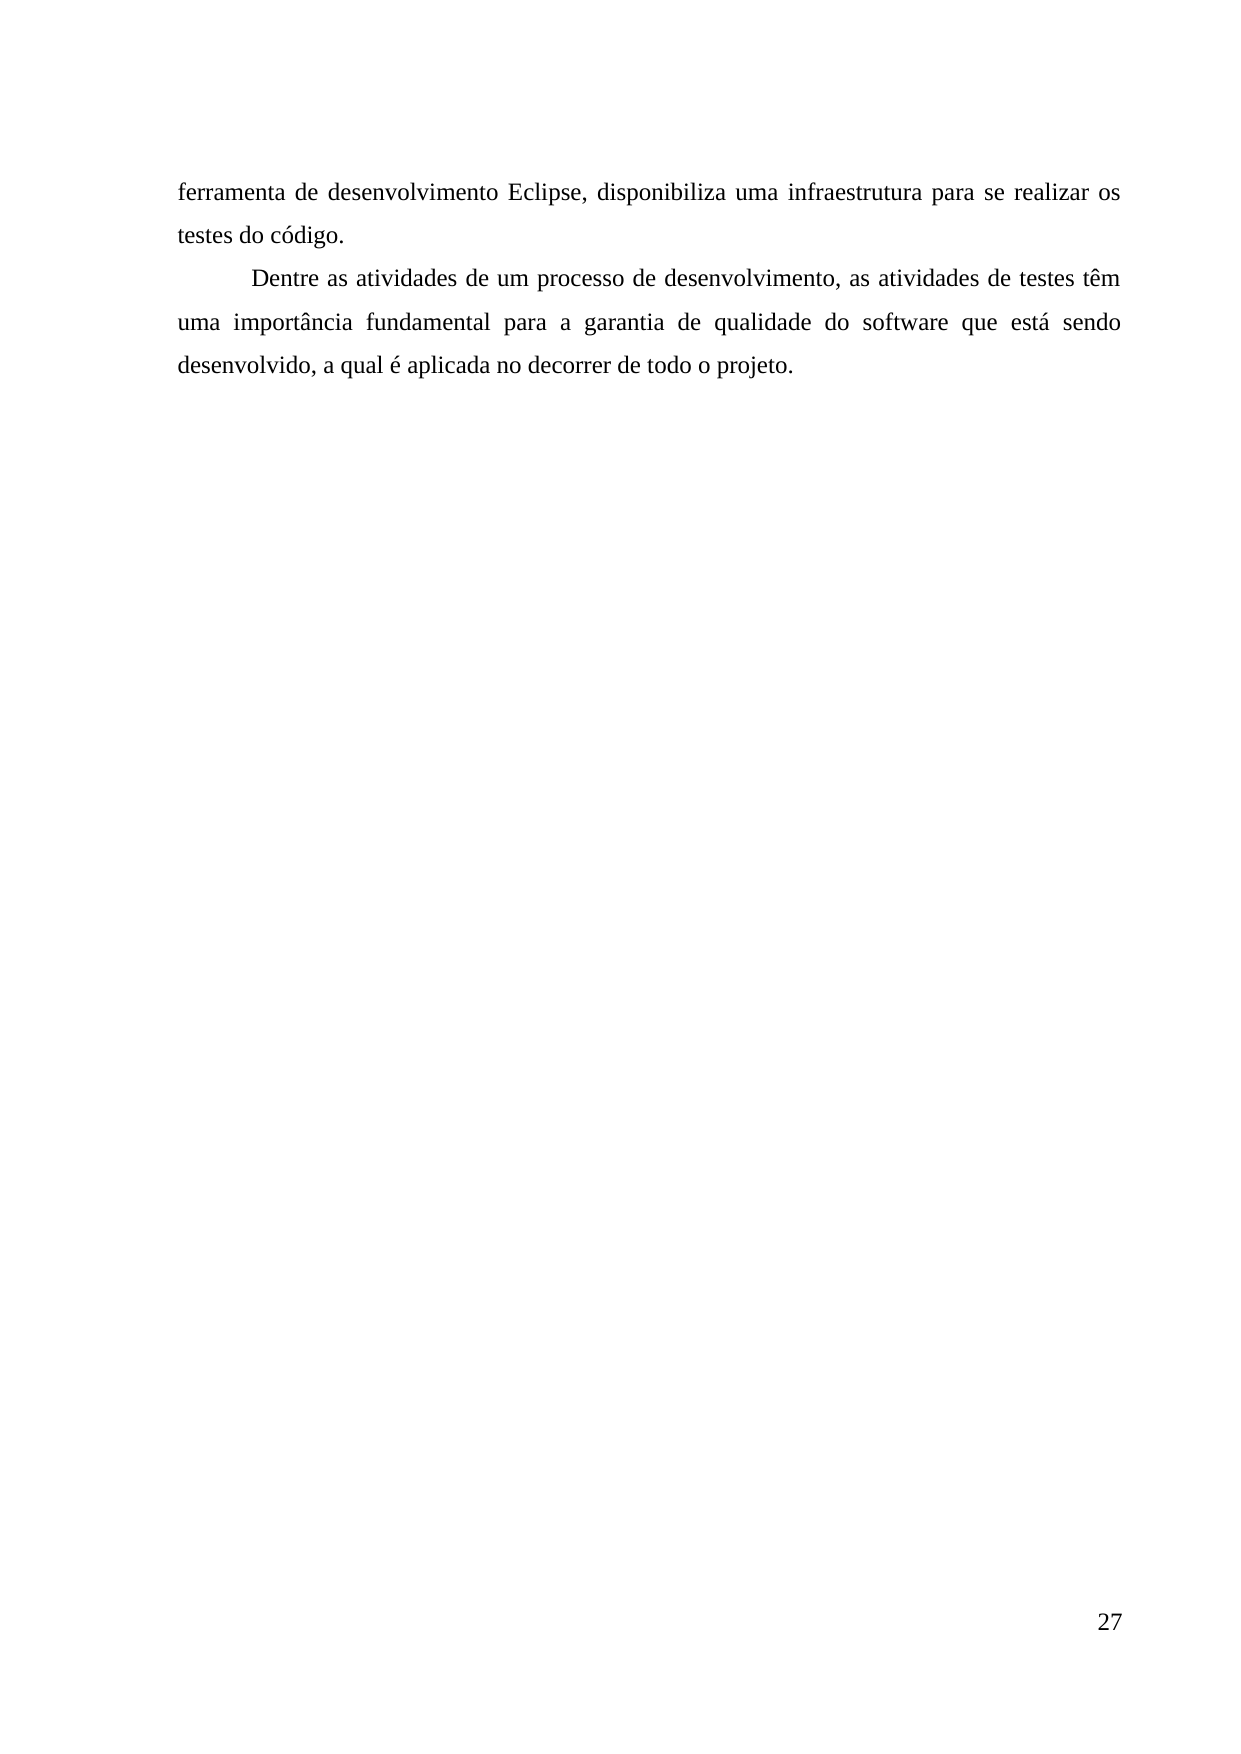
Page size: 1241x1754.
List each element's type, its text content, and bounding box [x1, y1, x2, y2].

text Dentre as atividades de um processo de desenvolvimento, as atividades de testes têm uma importância fundamental para a garantia de qualidade do software que está sendo desenvolvido, a qual é aplicada no decorrer de todo o projeto. [177, 263, 1122, 378]
text ferramenta de desenvolvimento Eclipse, disponibiliza uma infraestrutura para se realizar os testes do código. [177, 177, 1122, 249]
